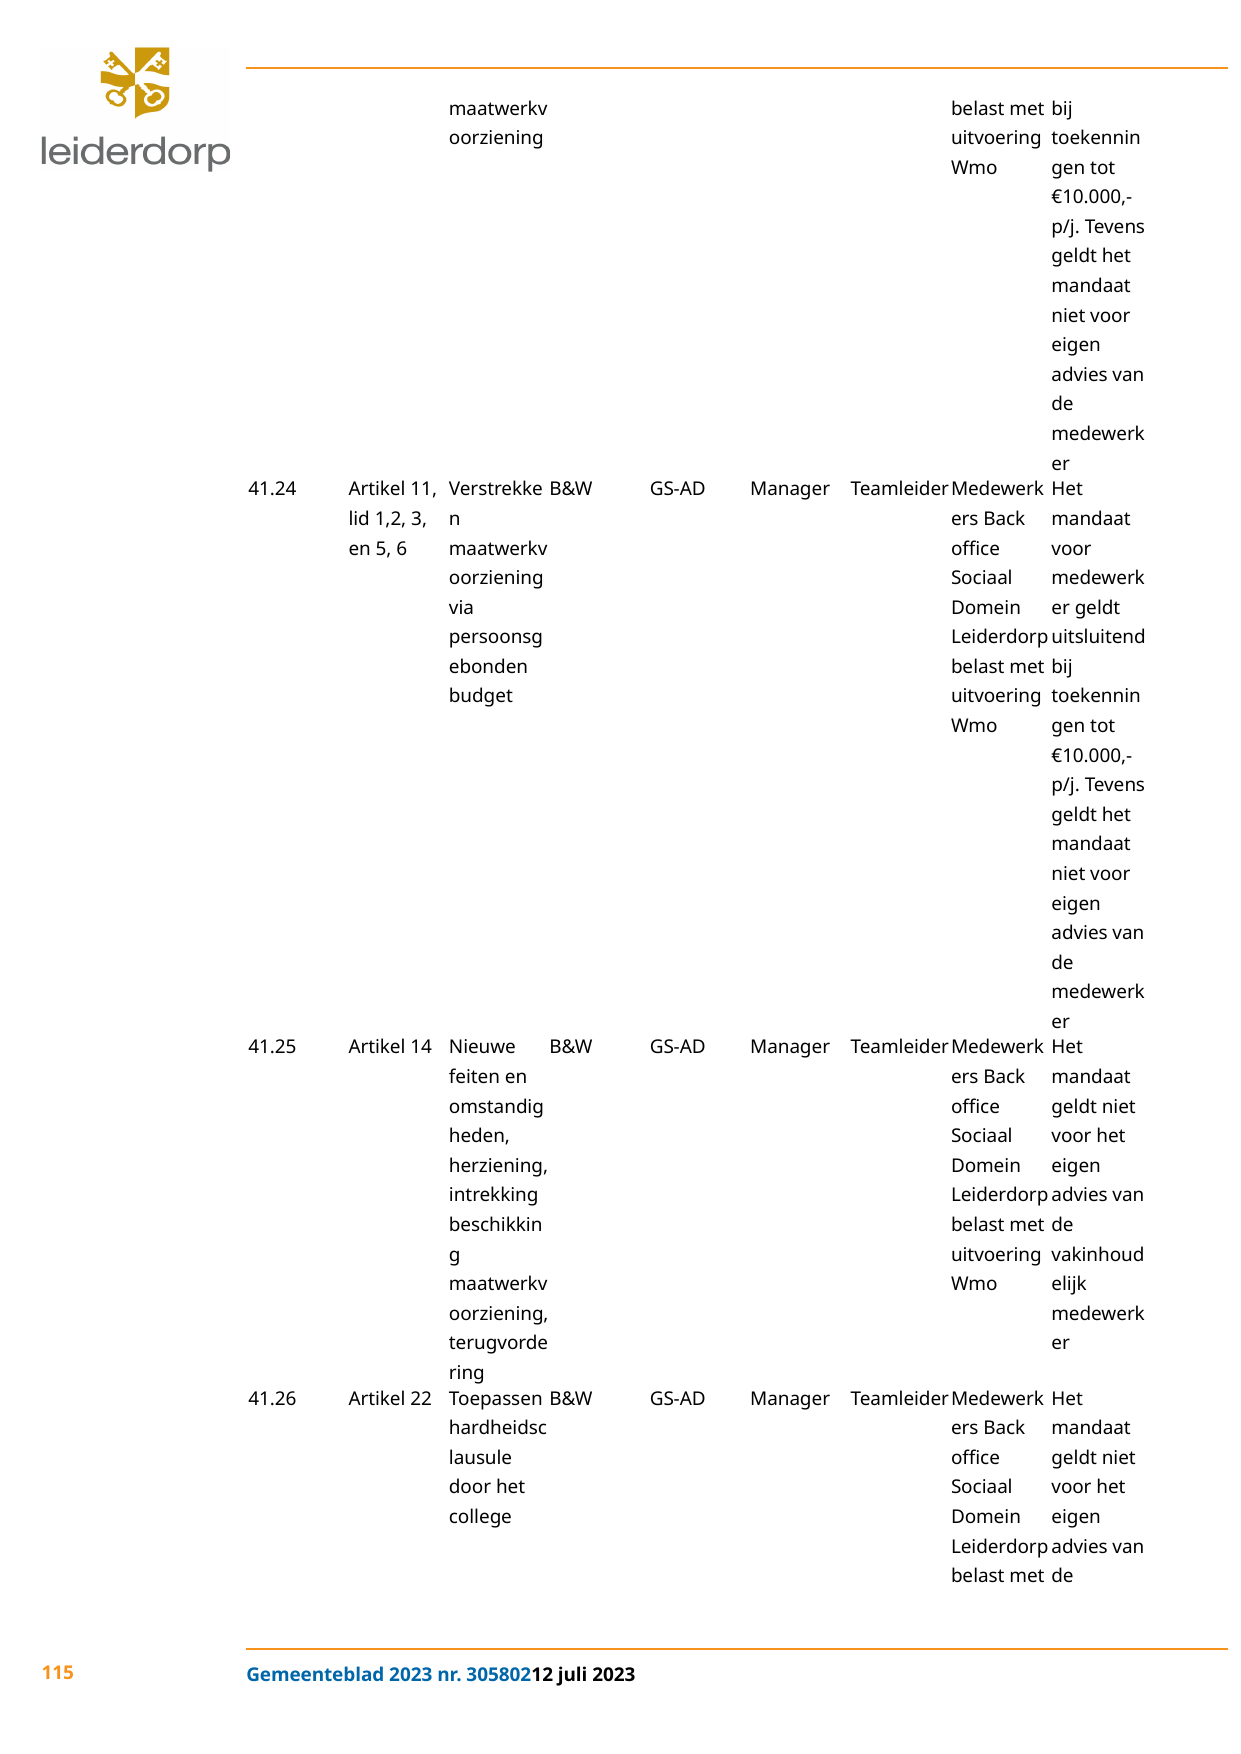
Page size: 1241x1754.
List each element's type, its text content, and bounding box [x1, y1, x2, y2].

table_cell B&W [549, 1034, 649, 1385]
table_cell 41.26 [248, 1385, 348, 1588]
table_cell B&W [549, 1385, 649, 1588]
table_cell [248, 95, 348, 476]
table_cell bij toekenningen tot €10.000,- p/j. Tevens geldt het mandaat niet voor eigen advies van de medewerker [1051, 95, 1152, 476]
table_cell Artikel 11, lid 1,2, 3, en 5, 6 [348, 476, 449, 1034]
table_cell Medewerkers Back office Sociaal Domein Leiderdorp belast met [951, 1385, 1051, 1588]
table_cell Manager [750, 1385, 850, 1588]
table_cell [549, 95, 649, 476]
table_cell maatwerkvoorziening [449, 95, 549, 476]
table_cell Het mandaat geldt niet voor het eigen advies van de vakinhoudelijk medewerker [1051, 1034, 1152, 1385]
table_cell Teamleider [850, 476, 951, 1034]
table_cell [348, 95, 449, 476]
table_cell Het mandaat geldt niet voor het eigen advies van de [1051, 1385, 1152, 1588]
table_cell B&W [549, 476, 649, 1034]
table_cell Teamleider [850, 1385, 951, 1588]
table_cell GS-AD [650, 1034, 750, 1385]
table_cell 41.24 [248, 476, 348, 1034]
table_cell Manager [750, 1034, 850, 1385]
table_cell Artikel 22 [348, 1385, 449, 1588]
table_cell belast met uitvoering Wmo [951, 95, 1051, 476]
table_cell GS-AD [650, 476, 750, 1034]
table_cell [650, 95, 750, 476]
table_cell Nieuwe feiten en omstandigheden, herziening, intrekking beschikking maatwerkvoorziening, terugvordering [449, 1034, 549, 1385]
table_cell Toepassen hardheidsclausule door het college [449, 1385, 549, 1588]
table_cell Manager [750, 476, 850, 1034]
table_cell Teamleider [850, 1034, 951, 1385]
table_cell Verstrekken maatwerkvoorziening via persoonsgebonden budget [449, 476, 549, 1034]
table_cell Artikel 14 [348, 1034, 449, 1385]
table_cell [850, 95, 951, 476]
table_cell 41.25 [248, 1034, 348, 1385]
picture [41, 47, 231, 172]
table_cell [750, 95, 850, 476]
table_cell Medewerkers Back office Sociaal Domein Leiderdorp belast met uitvoering Wmo [951, 1034, 1051, 1385]
table_cell Medewerkers Back office Sociaal Domein Leiderdorp belast met uitvoering Wmo [951, 476, 1051, 1034]
table_cell GS-AD [650, 1385, 750, 1588]
table_cell Het mandaat voor medewerker geldt uitsluitend bij toekenningen tot €10.000,- p/j. Tevens geldt het mandaat niet voor eigen advies van de medewerker [1051, 476, 1152, 1034]
